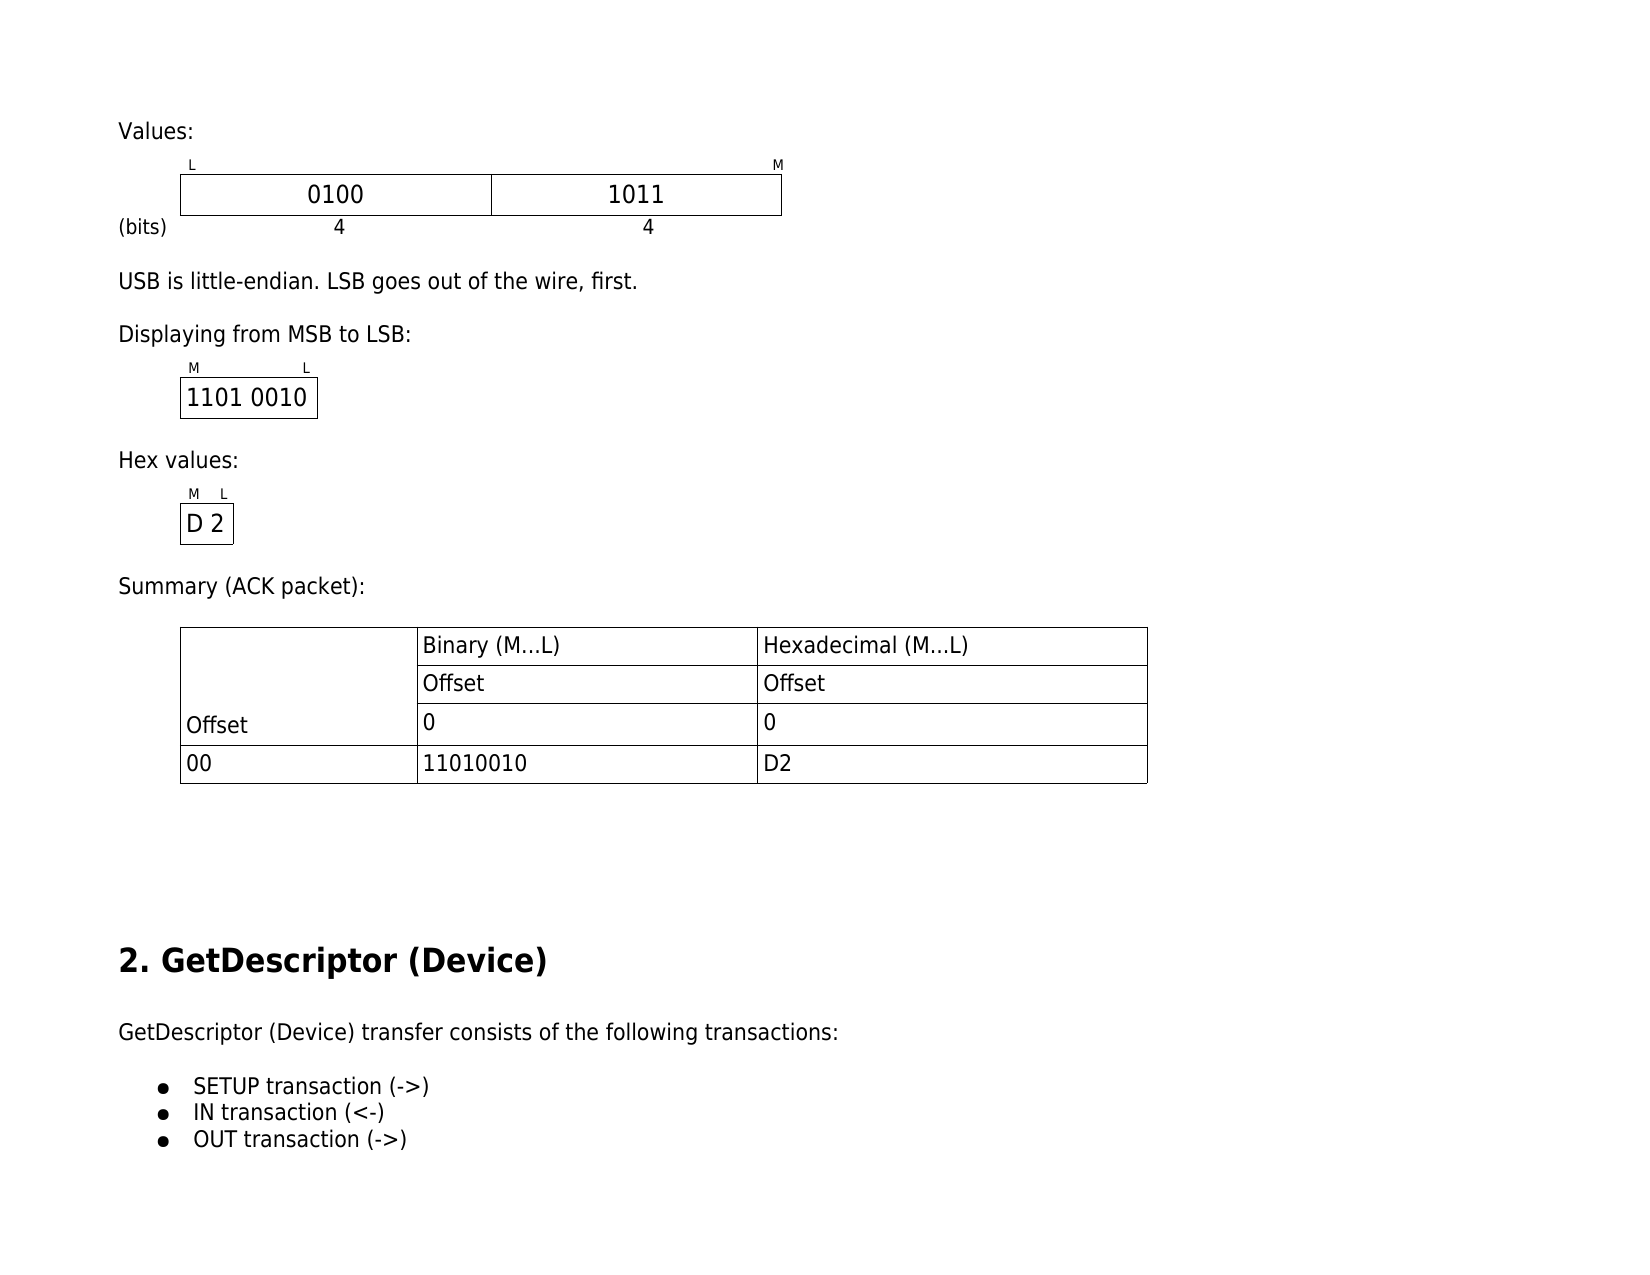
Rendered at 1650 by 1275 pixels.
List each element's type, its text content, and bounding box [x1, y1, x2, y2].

text Displaying from MSB to LSB: [118, 322, 1532, 348]
table_header 1101 0010 [181, 378, 317, 418]
list OUT transaction (->) [156, 1126, 1532, 1153]
text Summary (ACK packet): [118, 573, 1532, 600]
text Values: [118, 118, 1532, 145]
list IN transaction (<-) [156, 1099, 1532, 1126]
table_cell Offset [758, 666, 1147, 703]
text M L [118, 474, 1532, 503]
table_cell Offset [418, 666, 757, 703]
table_header Offset [181, 628, 417, 745]
table_header Hexadecimal (M...L) [758, 628, 1147, 665]
text (bits) 4 4 [118, 215, 1532, 239]
table_header D 2 [181, 504, 233, 544]
text GetDescriptor (Device) transfer consists of the following transactions: [118, 1019, 1532, 1046]
text L M [118, 145, 1532, 174]
text Hex values: [118, 447, 1532, 474]
table_header Binary (M...L) [418, 628, 757, 665]
table_header 0100 [181, 175, 491, 215]
text M L [118, 348, 1532, 377]
table_cell 11010010 [418, 746, 757, 783]
table_cell 0 [758, 704, 1147, 745]
table_cell 00 [181, 746, 417, 783]
table_header 1011 [492, 175, 781, 215]
table_cell D2 [758, 746, 1147, 783]
table_cell 0 [418, 704, 757, 745]
subtitle 2. GetDescriptor (Device) [118, 941, 1532, 980]
text USB is little-endian. LSB goes out of the wire, first. [118, 268, 1532, 295]
list SETUP transaction (->) [156, 1073, 1532, 1099]
